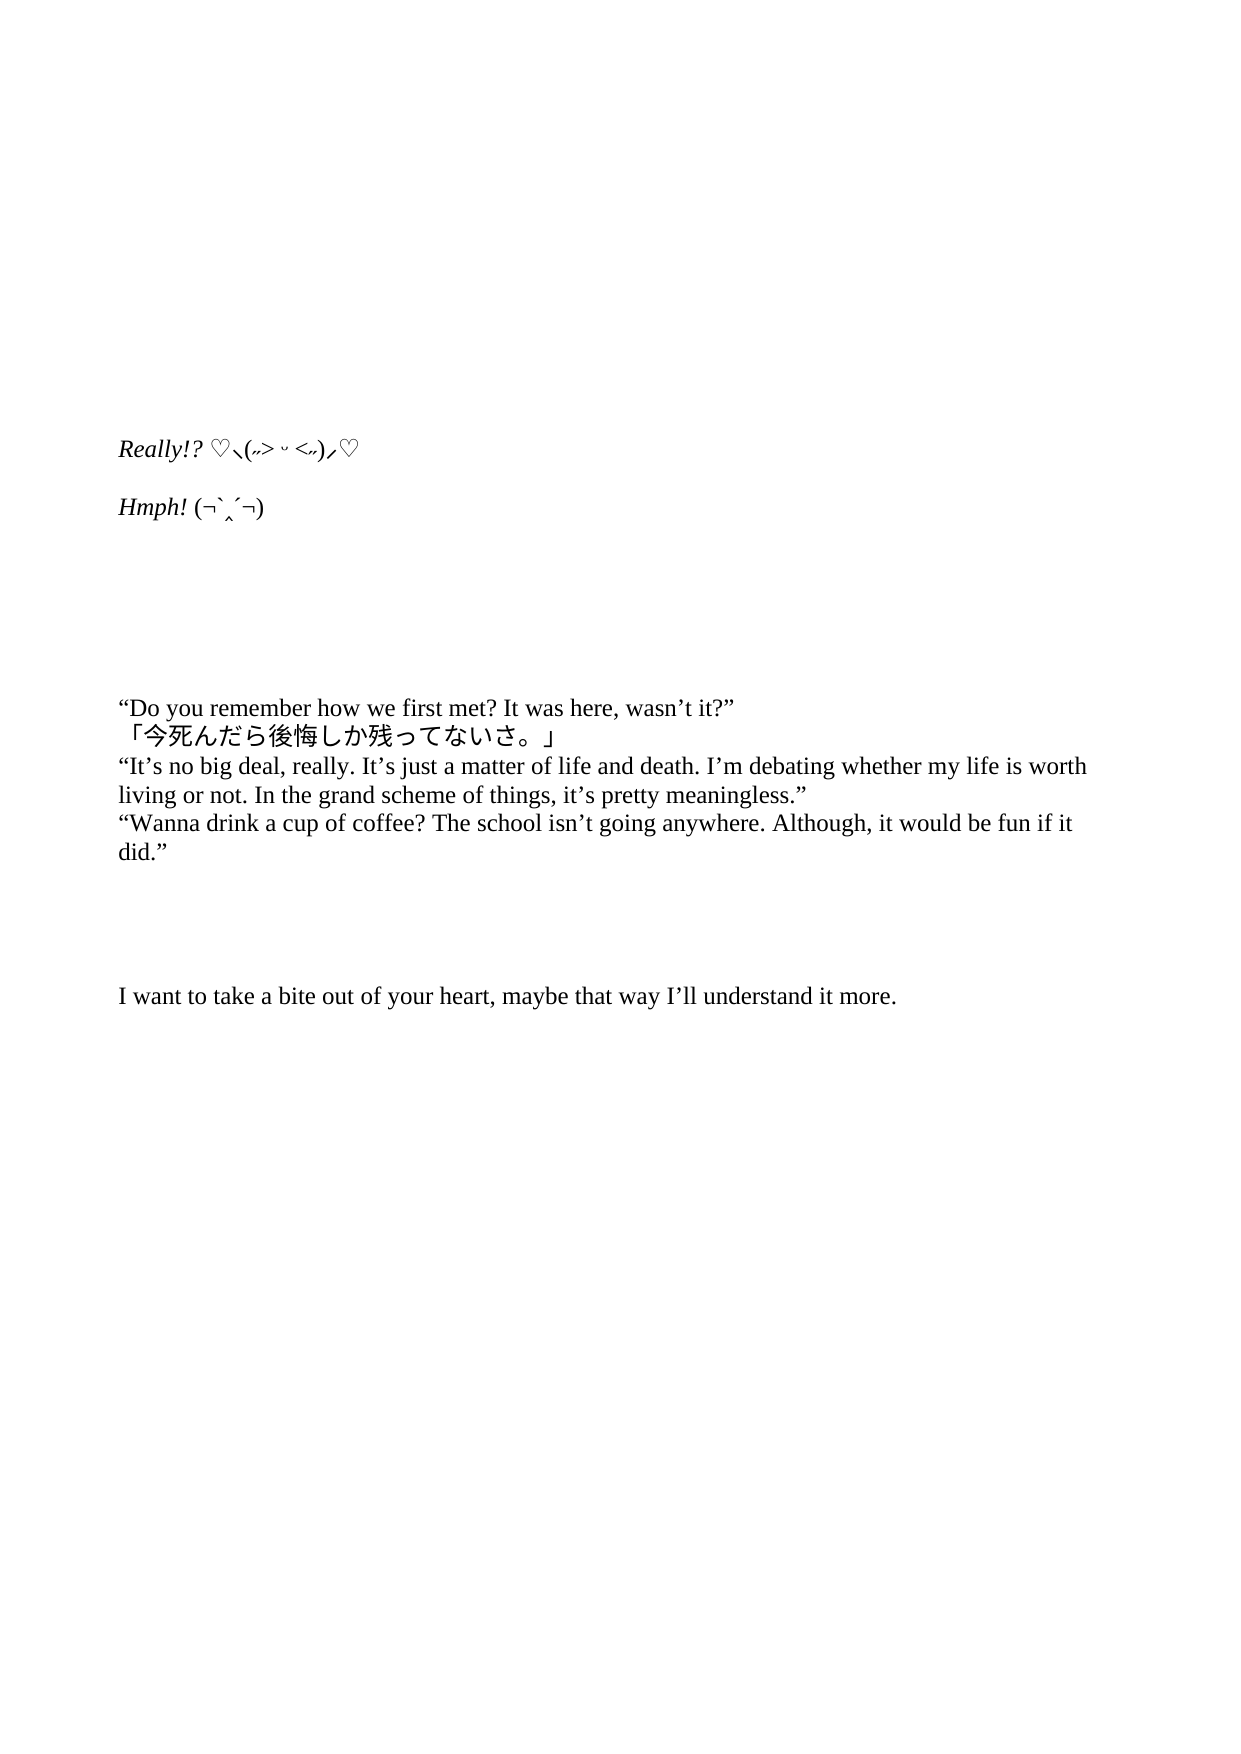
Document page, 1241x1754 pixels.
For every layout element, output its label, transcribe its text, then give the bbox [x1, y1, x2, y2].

text I want to take a bite out of your heart, maybe that way I’ll understand it more. [118, 981, 1122, 1010]
text “Do you remember how we first met? It was here, wasn’t it?” [118, 693, 1122, 722]
text 「今死んだら後悔しか残ってないさ。」 [118, 722, 1122, 751]
text Really!? ♡⸜(˶˃ ᵕ ˂˶)⸝♡ [118, 434, 1122, 463]
text Hmph! (¬`‸´¬) [118, 492, 1122, 521]
text “Wanna drink a cup of coffee? The school isn’t going anywhere. Although, it would be fun if it did.” [118, 808, 1122, 866]
text “It’s no big deal, really. It’s just a matter of life and death. I’m debating whether my life is worth living or not. In the grand scheme of things, it’s pretty meaningless.” [118, 751, 1122, 808]
